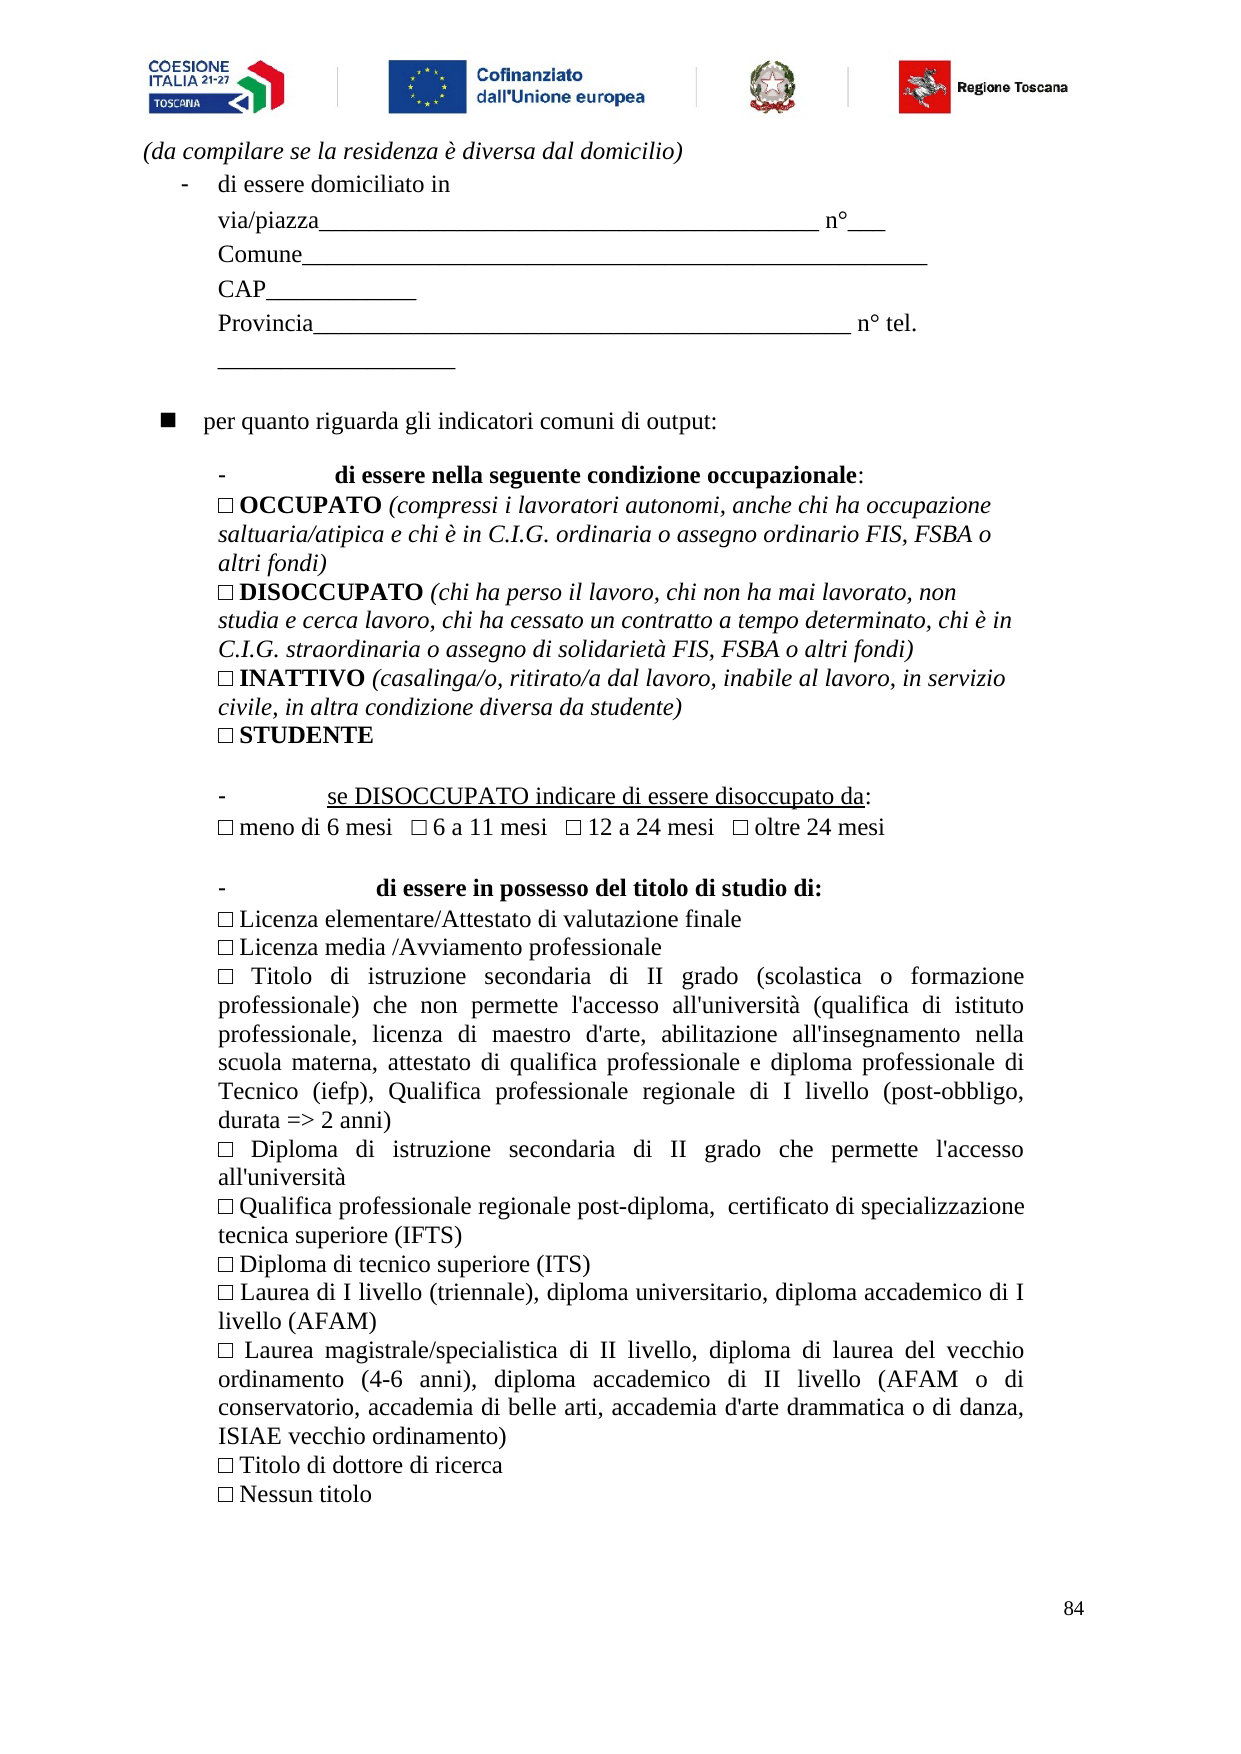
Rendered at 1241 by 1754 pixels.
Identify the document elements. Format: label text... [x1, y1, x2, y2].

text □ Diploma di istruzione secondaria di II grado che permette l'accesso all'università [218, 1134, 1025, 1191]
text □ Laurea di I livello (triennale), diploma universitario, diploma accademico di I livello (AFAM) [218, 1277, 1025, 1335]
text □ Licenza elementare/Attestato di valutazione finale [218, 904, 1025, 932]
text □ meno di 6 mesi □ 6 a 11 mesi □ 12 a 24 mesi □ oltre 24 mesi [218, 812, 1025, 841]
text □ Qualifica professionale regionale post-diploma, certificato di specializzazione tecnica superiore (IFTS) [218, 1191, 1025, 1249]
list di essere nella seguente condizione occupazionale: [218, 456, 1025, 491]
text □ STUDENTE [218, 721, 1025, 749]
list di essere domiciliato in via/piazza________________________________________ n°___ Comune__________________________________________________ CAP____________ Provincia___________________________________________ n° tel. ___________________ [181, 165, 1025, 372]
text □ Titolo di dottore di ricerca [218, 1450, 1025, 1479]
list se DISOCCUPATO indicare di essere disoccupato da: [218, 778, 1025, 812]
list per quanto riguarda gli indicatori comuni di output: [159, 406, 1025, 435]
picture [104, 37, 1109, 137]
text □ Diploma di tecnico superiore (ITS) [218, 1249, 1025, 1277]
text (da compilare se la residenza è diversa dal domicilio) [143, 137, 1025, 165]
text □ OCCUPATO (compressi i lavoratori autonomi, anche chi ha occupazione saltuaria/atipica e chi è in C.I.G. ordinaria o assegno ordinario FIS, FSBA o altri fondi) [218, 491, 1025, 577]
text □ Laurea magistrale/specialistica di II livello, diploma di laurea del vecchio ordinamento (4-6 anni), diploma accademico di II livello (AFAM o di conservatorio, accademia di belle arti, accademia d'arte drammatica o di danza, ISIAE vecchio ordinamento) [218, 1335, 1025, 1450]
list di essere in possesso del titolo di studio di: [218, 869, 1025, 904]
text □ Licenza media /Avviamento professionale [218, 932, 1025, 961]
text □ Nessun titolo [218, 1479, 1025, 1507]
text □ INATTIVO (casalinga/o, ritirato/a dal lavoro, inabile al lavoro, in servizio civile, in altra condizione diversa da studente) [218, 663, 1025, 721]
text □ Titolo di istruzione secondaria di II grado (scolastica o formazione professionale) che non permette l'accesso all'università (qualifica di istituto professionale, licenza di maestro d'arte, abilitazione all'insegnamento nella scuola materna, attestato di qualifica professionale e diploma professionale di Tecnico (iefp), Qualifica professionale regionale di I livello (post-obbligo, durata => 2 anni) [218, 961, 1025, 1134]
text □ DISOCCUPATO (chi ha perso il lavoro, chi non ha mai lavorato, non studia e cerca lavoro, chi ha cessato un contratto a tempo determinato, chi è in C.I.G. straordinaria o assegno di solidarietà FIS, FSBA o altri fondi) [218, 577, 1025, 663]
